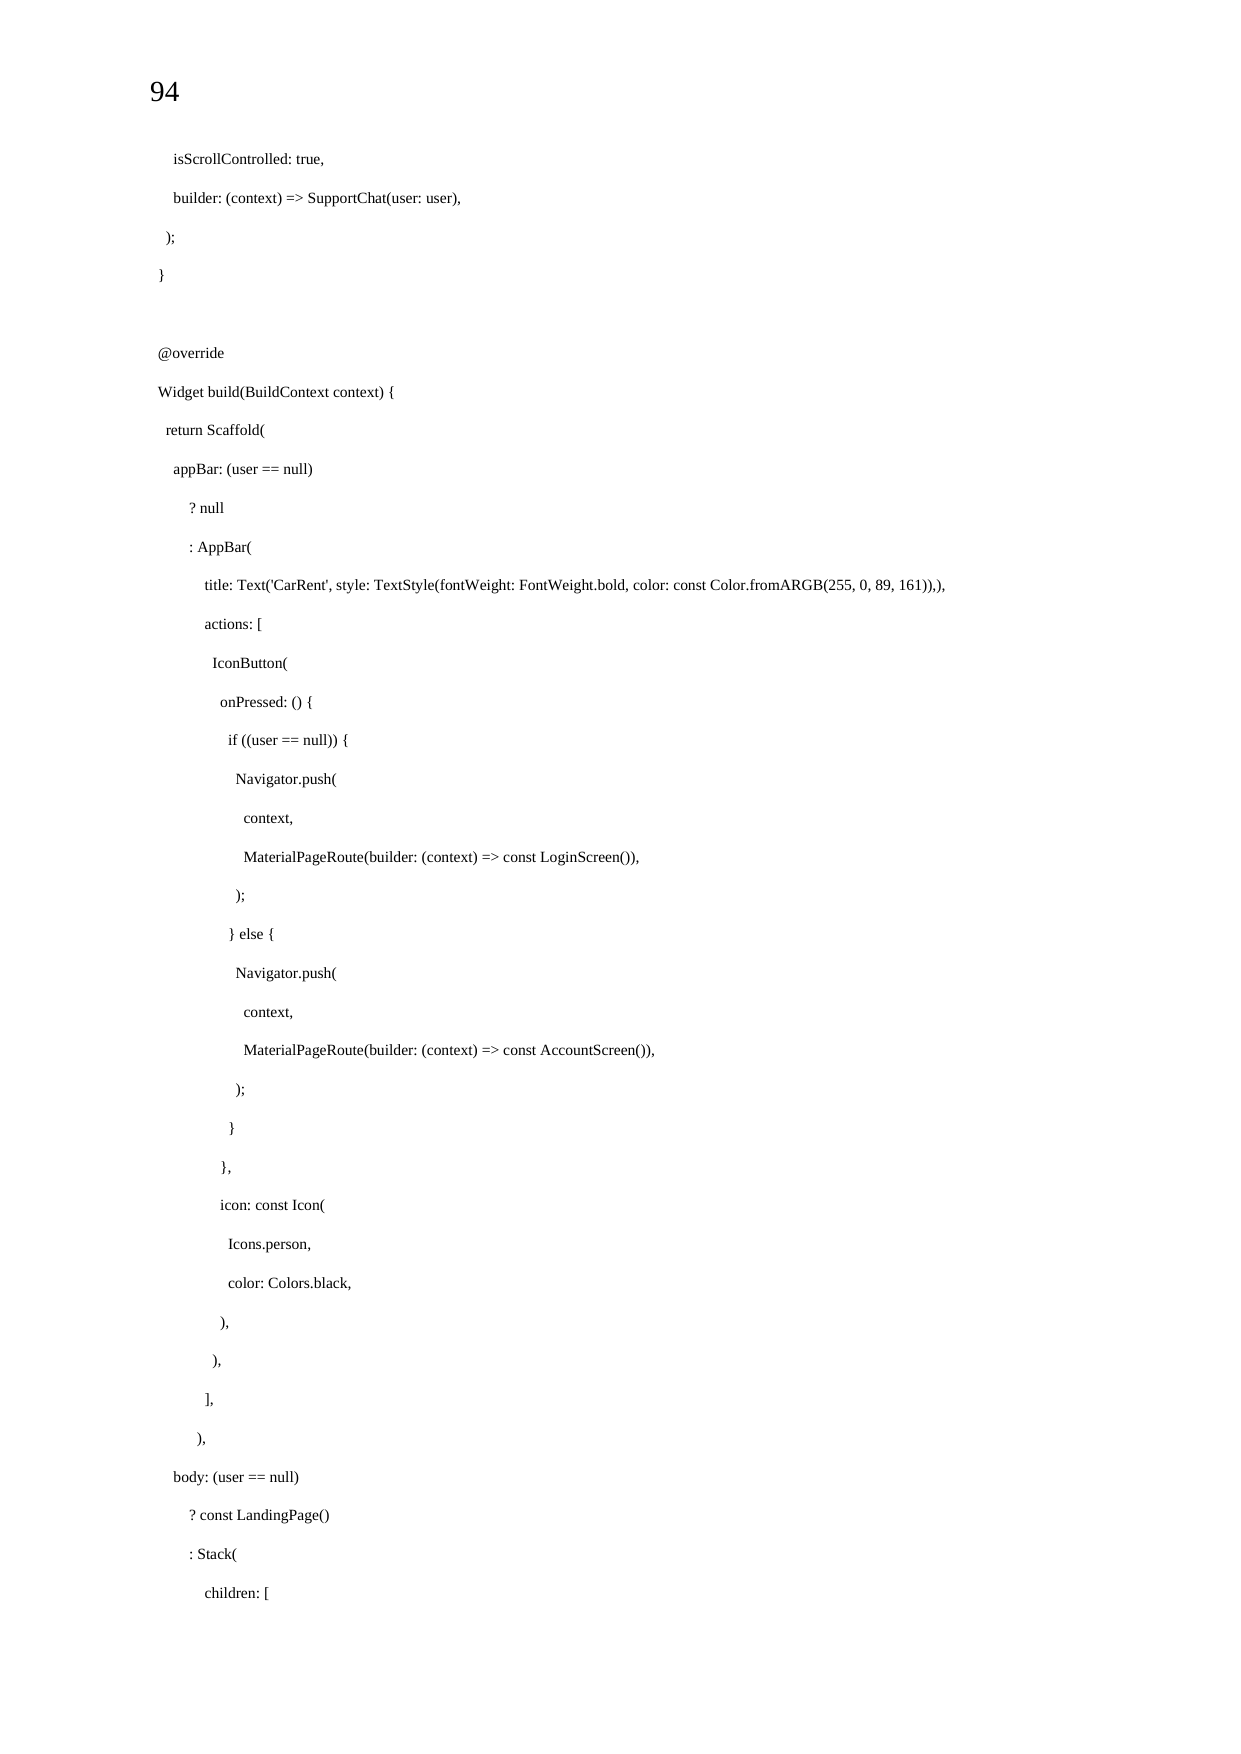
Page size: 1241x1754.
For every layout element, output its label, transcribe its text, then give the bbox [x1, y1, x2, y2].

text title: Text('CarRent', style: TextStyle(fontWeight: FontWeight.bold, color: const Color.fromARGB(255, 0, 89, 161)),), [150, 576, 1090, 594]
text context, [150, 809, 1090, 827]
text Navigator.push( [150, 770, 1090, 788]
text actions: [ [150, 615, 1090, 633]
text MaterialPageRoute(builder: (context) => const LoginScreen()), [150, 847, 1090, 865]
text ? null [150, 499, 1090, 517]
text IconButton( [150, 654, 1090, 672]
text MaterialPageRoute(builder: (context) => const AccountScreen()), [150, 1041, 1090, 1059]
text ); [150, 886, 1090, 904]
text children: [ [150, 1584, 1090, 1602]
text return Scaffold( [150, 421, 1090, 439]
text ), [150, 1312, 1090, 1330]
text ); [150, 227, 1090, 245]
text } [150, 266, 1090, 284]
text isScrollControlled: true, [150, 150, 1090, 168]
text builder: (context) => SupportChat(user: user), [150, 189, 1090, 207]
text } else { [150, 925, 1090, 943]
text ? const LandingPage() [150, 1506, 1090, 1524]
text ], [150, 1390, 1090, 1408]
text ); [150, 1080, 1090, 1098]
text onPressed: () { [150, 692, 1090, 710]
text Widget build(BuildContext context) { [150, 382, 1090, 400]
text Navigator.push( [150, 964, 1090, 982]
text if ((user == null)) { [150, 731, 1090, 749]
text icon: const Icon( [150, 1196, 1090, 1214]
text color: Colors.black, [150, 1274, 1090, 1292]
text Icons.person, [150, 1235, 1090, 1253]
text }, [150, 1157, 1090, 1175]
text body: (user == null) [150, 1467, 1090, 1485]
text } [150, 1119, 1090, 1137]
text ), [150, 1429, 1090, 1447]
text appBar: (user == null) [150, 460, 1090, 478]
text : Stack( [150, 1545, 1090, 1563]
text : AppBar( [150, 537, 1090, 555]
text context, [150, 1002, 1090, 1020]
text ), [150, 1351, 1090, 1369]
text @override [150, 344, 1090, 362]
